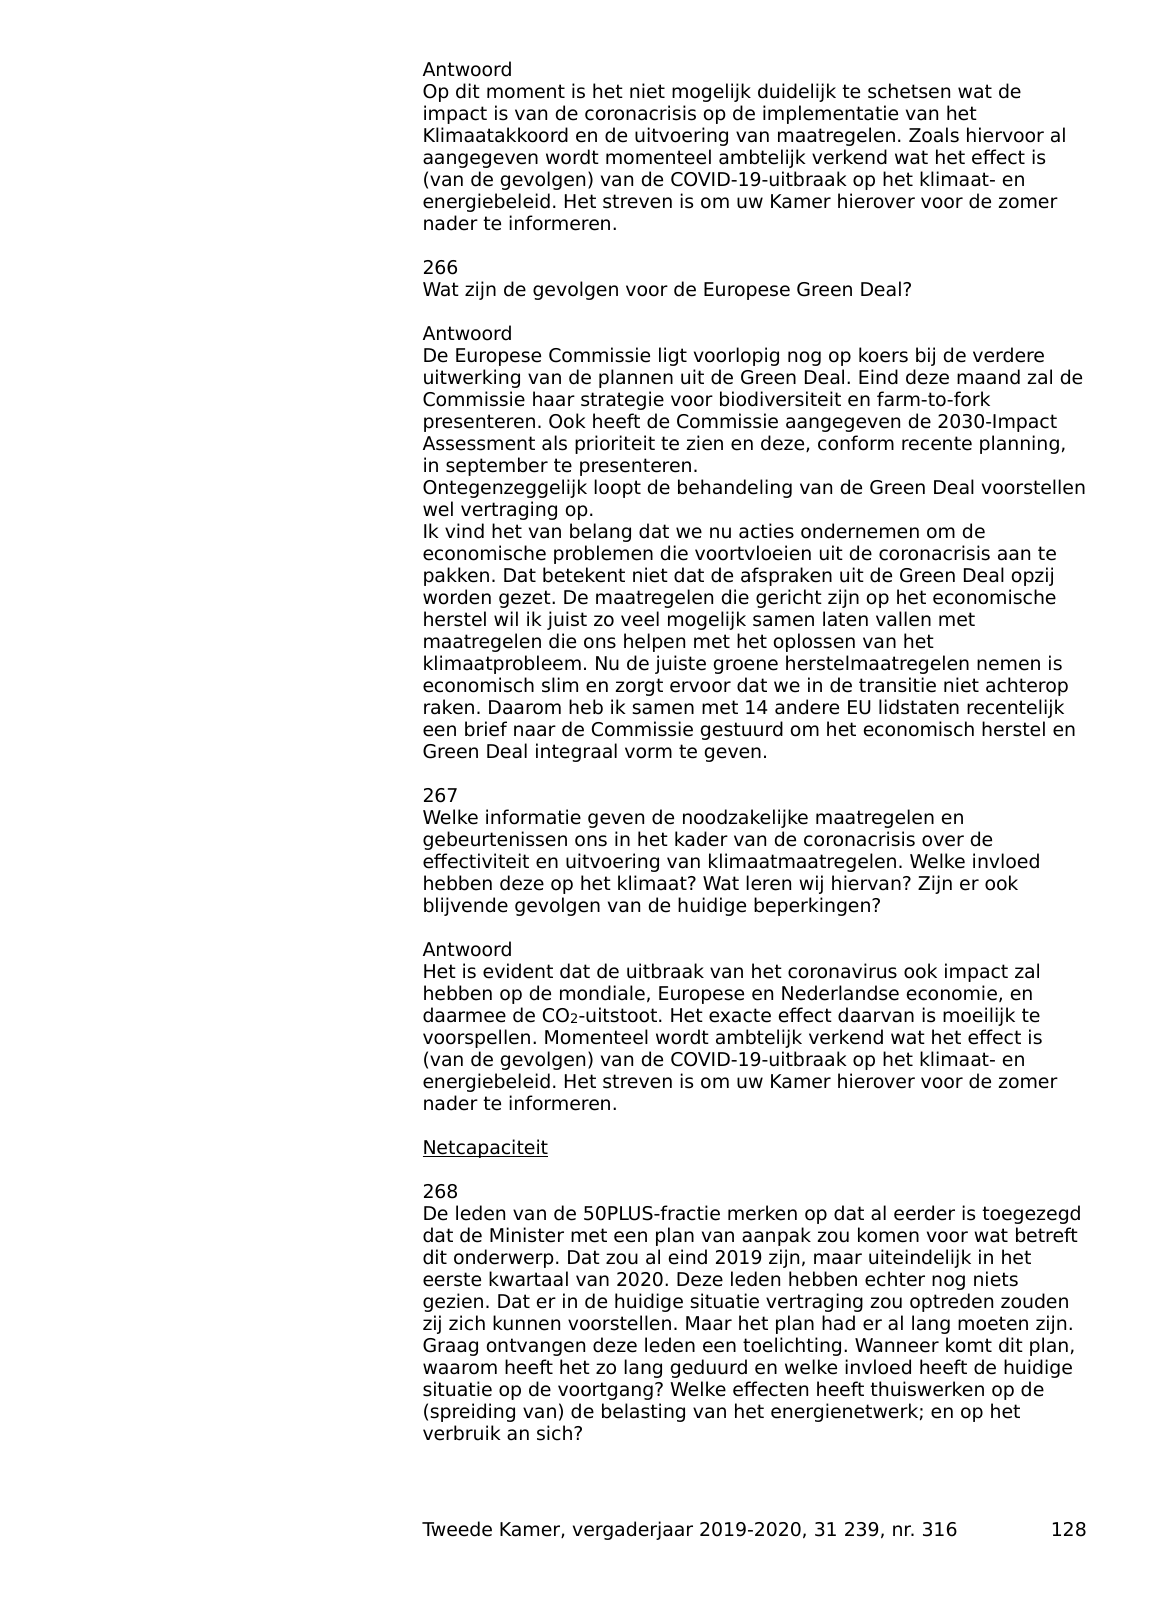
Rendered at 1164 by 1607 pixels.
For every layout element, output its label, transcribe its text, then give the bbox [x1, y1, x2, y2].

text Antwoord [422, 939, 1087, 961]
text Antwoord [422, 323, 1087, 345]
text 268 [422, 1181, 1087, 1203]
text 266 [422, 257, 1087, 279]
text Antwoord [422, 59, 1087, 81]
text Ik vind het van belang dat we nu acties ondernemen om de economische problemen die voortvloeien uit de coronacrisis aan te pakken. Dat betekent niet dat de afspraken uit de Green Deal opzij worden gezet. De maatregelen die gericht zijn op het economische herstel wil ik juist zo veel mogelijk samen laten vallen met maatregelen die ons helpen met het oplossen van het klimaatprobleem. Nu de juiste groene herstelmaatregelen nemen is economisch slim en zorgt ervoor dat we in de transitie niet achterop raken. Daarom heb ik samen met 14 andere EU lidstaten recentelijk een brief naar de Commissie gestuurd om het economisch herstel en Green Deal integraal vorm te geven. [422, 521, 1087, 763]
text Op dit moment is het niet mogelijk duidelijk te schetsen wat de impact is van de coronacrisis op de implementatie van het Klimaatakkoord en de uitvoering van maatregelen. Zoals hiervoor al aangegeven wordt momenteel ambtelijk verkend wat het effect is (van de gevolgen) van de COVID-19-uitbraak op het klimaat- en energiebeleid. Het streven is om uw Kamer hierover voor de zomer nader te informeren. [422, 81, 1087, 235]
text Het is evident dat de uitbraak van het coronavirus ook impact zal hebben op de mondiale, Europese en Nederlandse economie, en daarmee de CO2-uitstoot. Het exacte effect daarvan is moeilijk te voorspellen. Momenteel wordt ambtelijk verkend wat het effect is (van de gevolgen) van de COVID-19-uitbraak op het klimaat- en energiebeleid. Het streven is om uw Kamer hierover voor de zomer nader te informeren. [422, 961, 1087, 1115]
text Welke informatie geven de noodzakelijke maatregelen en gebeurtenissen ons in het kader van de coronacrisis over de effectiviteit en uitvoering van klimaatmaatregelen. Welke invloed hebben deze op het klimaat? Wat leren wij hiervan? Zijn er ook blijvende gevolgen van de huidige beperkingen? [422, 807, 1087, 917]
text De Europese Commissie ligt voorlopig nog op koers bij de verdere uitwerking van de plannen uit de Green Deal. Eind deze maand zal de Commissie haar strategie voor biodiversiteit en farm-to-fork presenteren. Ook heeft de Commissie aangegeven de 2030-Impact Assessment als prioriteit te zien en deze, conform recente planning, in september te presenteren. [422, 345, 1087, 477]
text Wat zijn de gevolgen voor de Europese Green Deal? [422, 279, 1087, 301]
text 267 [422, 785, 1087, 807]
text Ontegenzeggelijk loopt de behandeling van de Green Deal voorstellen wel vertraging op. [422, 477, 1087, 521]
text De leden van de 50PLUS-fractie merken op dat al eerder is toegezegd dat de Minister met een plan van aanpak zou komen voor wat betreft dit onderwerp. Dat zou al eind 2019 zijn, maar uiteindelijk in het eerste kwartaal van 2020. Deze leden hebben echter nog niets gezien. Dat er in de huidige situatie vertraging zou optreden zouden zij zich kunnen voorstellen. Maar het plan had er al lang moeten zijn. Graag ontvangen deze leden een toelichting. Wanneer komt dit plan, waarom heeft het zo lang geduurd en welke invloed heeft de huidige situatie op de voortgang? Welke effecten heeft thuiswerken op de (spreiding van) de belasting van het energienetwerk; en op het verbruik an sich? [422, 1203, 1087, 1445]
subtitle Netcapaciteit [422, 1137, 1087, 1159]
